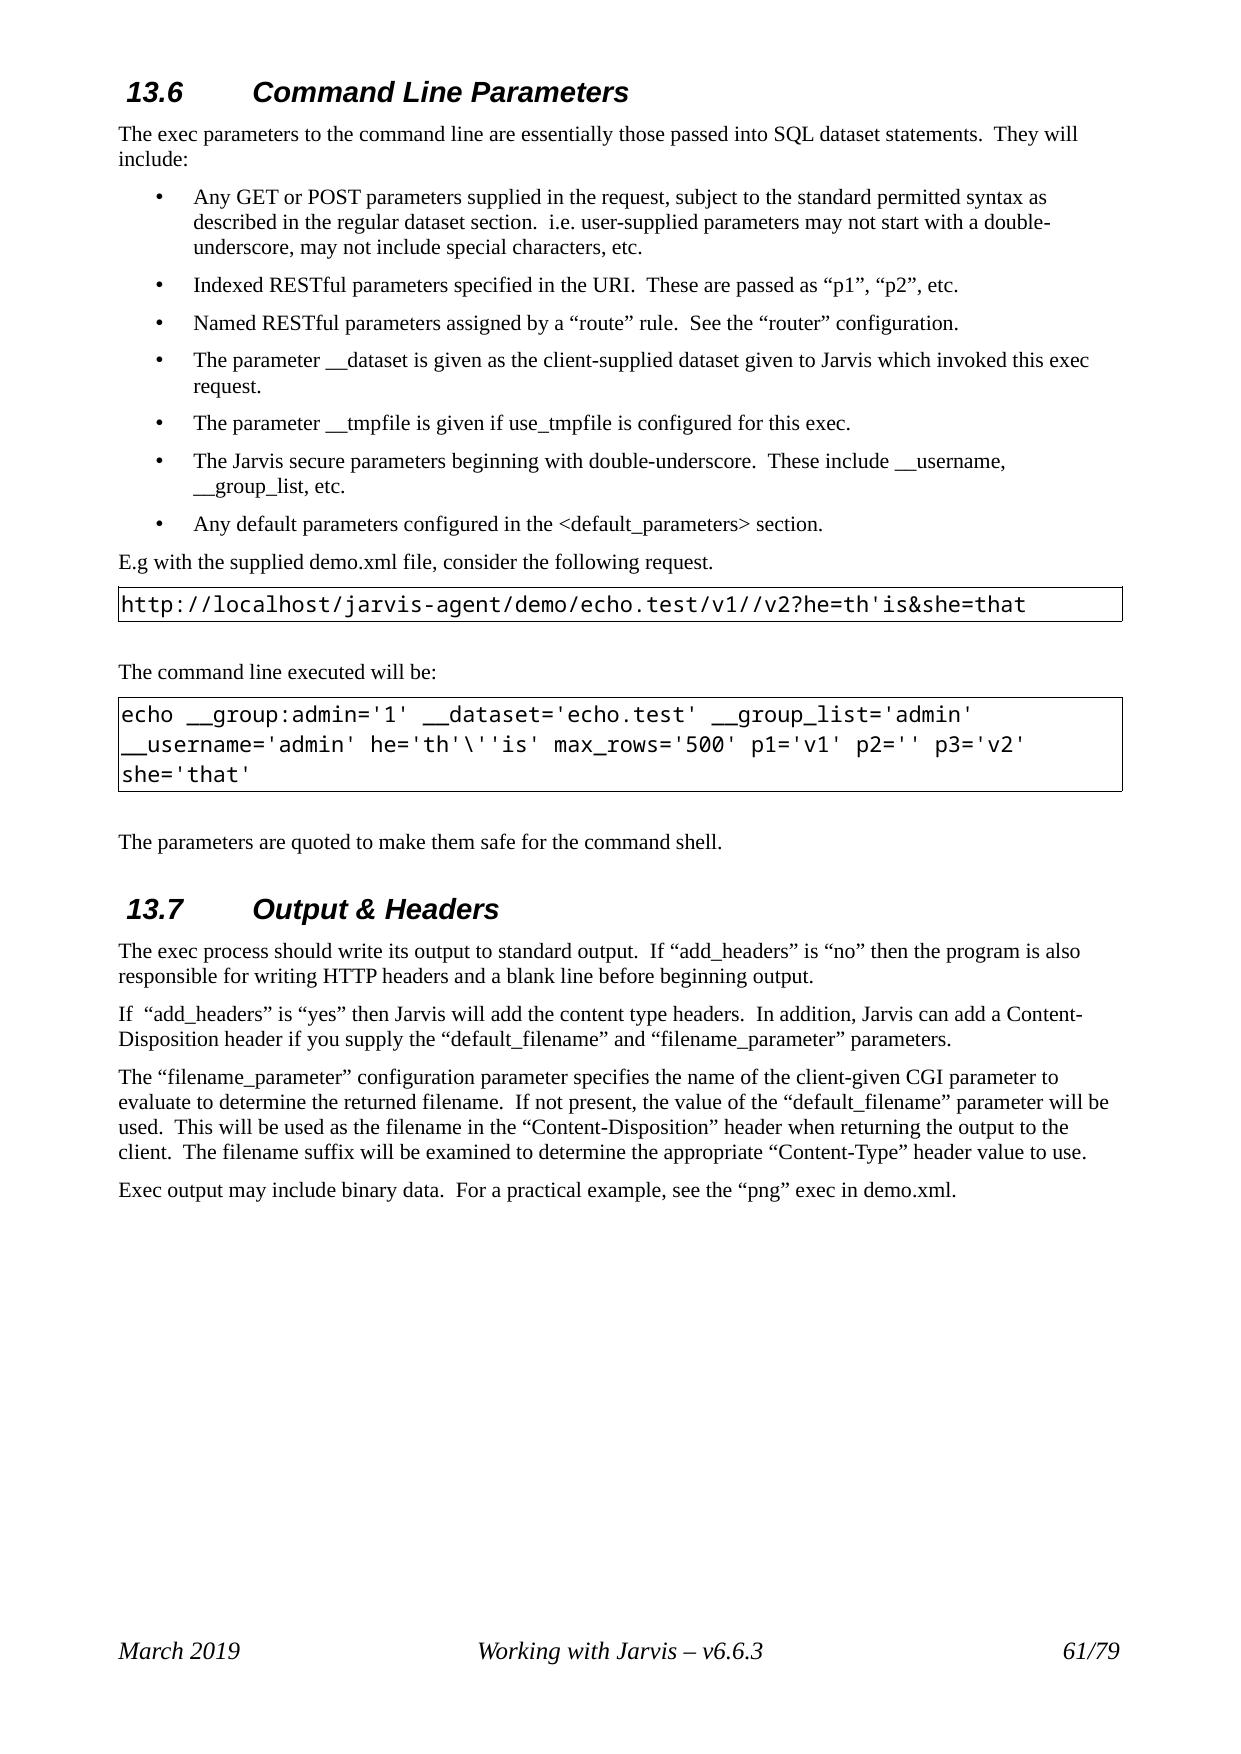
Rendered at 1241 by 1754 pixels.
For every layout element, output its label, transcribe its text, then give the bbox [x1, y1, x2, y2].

text http://localhost/jarvis-agent/demo/echo.test/v1//v2?he=th'is&she=that [119, 588, 1122, 621]
list Indexed RESTful parameters specified in the URI. These are passed as “p1”, “p2”, etc. [156, 272, 1122, 297]
list The parameter __tmpfile is given if use_tmpfile is configured for this exec. [156, 410, 1122, 436]
list Named RESTful parameters assigned by a “route” rule. See the “router” configuration. [156, 310, 1122, 335]
text echo __group:admin='1' __dataset='echo.test' __group_list='admin' __username='admin' he='th'\''is' max_rows='500' p1='v1' p2='' p3='v2' she='that' [119, 698, 1122, 791]
list Any default parameters configured in the <default_parameters> section. [156, 511, 1122, 536]
subtitle Output & Headers [118, 892, 1122, 925]
text The parameters are quoted to make them safe for the command shell. [118, 829, 1122, 854]
text If “add_headers” is “yes” then Jarvis will add the content type headers. In addition, Jarvis can add a Content-Disposition header if you supply the “default_filename” and “filename_parameter” parameters. [118, 1001, 1122, 1051]
text Exec output may include binary data. For a practical example, see the “png” exec in demo.xml. [118, 1177, 1122, 1202]
text E.g with the supplied demo.xml file, consider the following request. [118, 549, 1122, 574]
list The Jarvis secure parameters beginning with double-underscore. These include __username, __group_list, etc. [156, 448, 1122, 498]
text The command line executed will be: [118, 659, 1122, 684]
list Any GET or POST parameters supplied in the request, subject to the standard permitted syntax as described in the regular dataset section. i.e. user-supplied parameters may not start with a double-underscore, may not include special characters, etc. [156, 184, 1122, 259]
list The parameter __dataset is given as the client-supplied dataset given to Jarvis which invoked this exec request. [156, 347, 1122, 398]
subtitle Command Line Parameters [118, 75, 1122, 108]
text The exec process should write its output to standard output. If “add_headers” is “no” then the program is also responsible for writing HTTP headers and a blank line before beginning output. [118, 938, 1122, 988]
text The exec parameters to the command line are essentially those passed into SQL dataset statements. They will include: [118, 121, 1122, 171]
text The “filename_parameter” configuration parameter specifies the name of the client-given CGI parameter to evaluate to determine the returned filename. If not present, the value of the “default_filename” parameter will be used. This will be used as the filename in the “Content-Disposition” header when returning the output to the client. The filename suffix will be examined to determine the appropriate “Content-Type” header value to use. [118, 1064, 1122, 1164]
